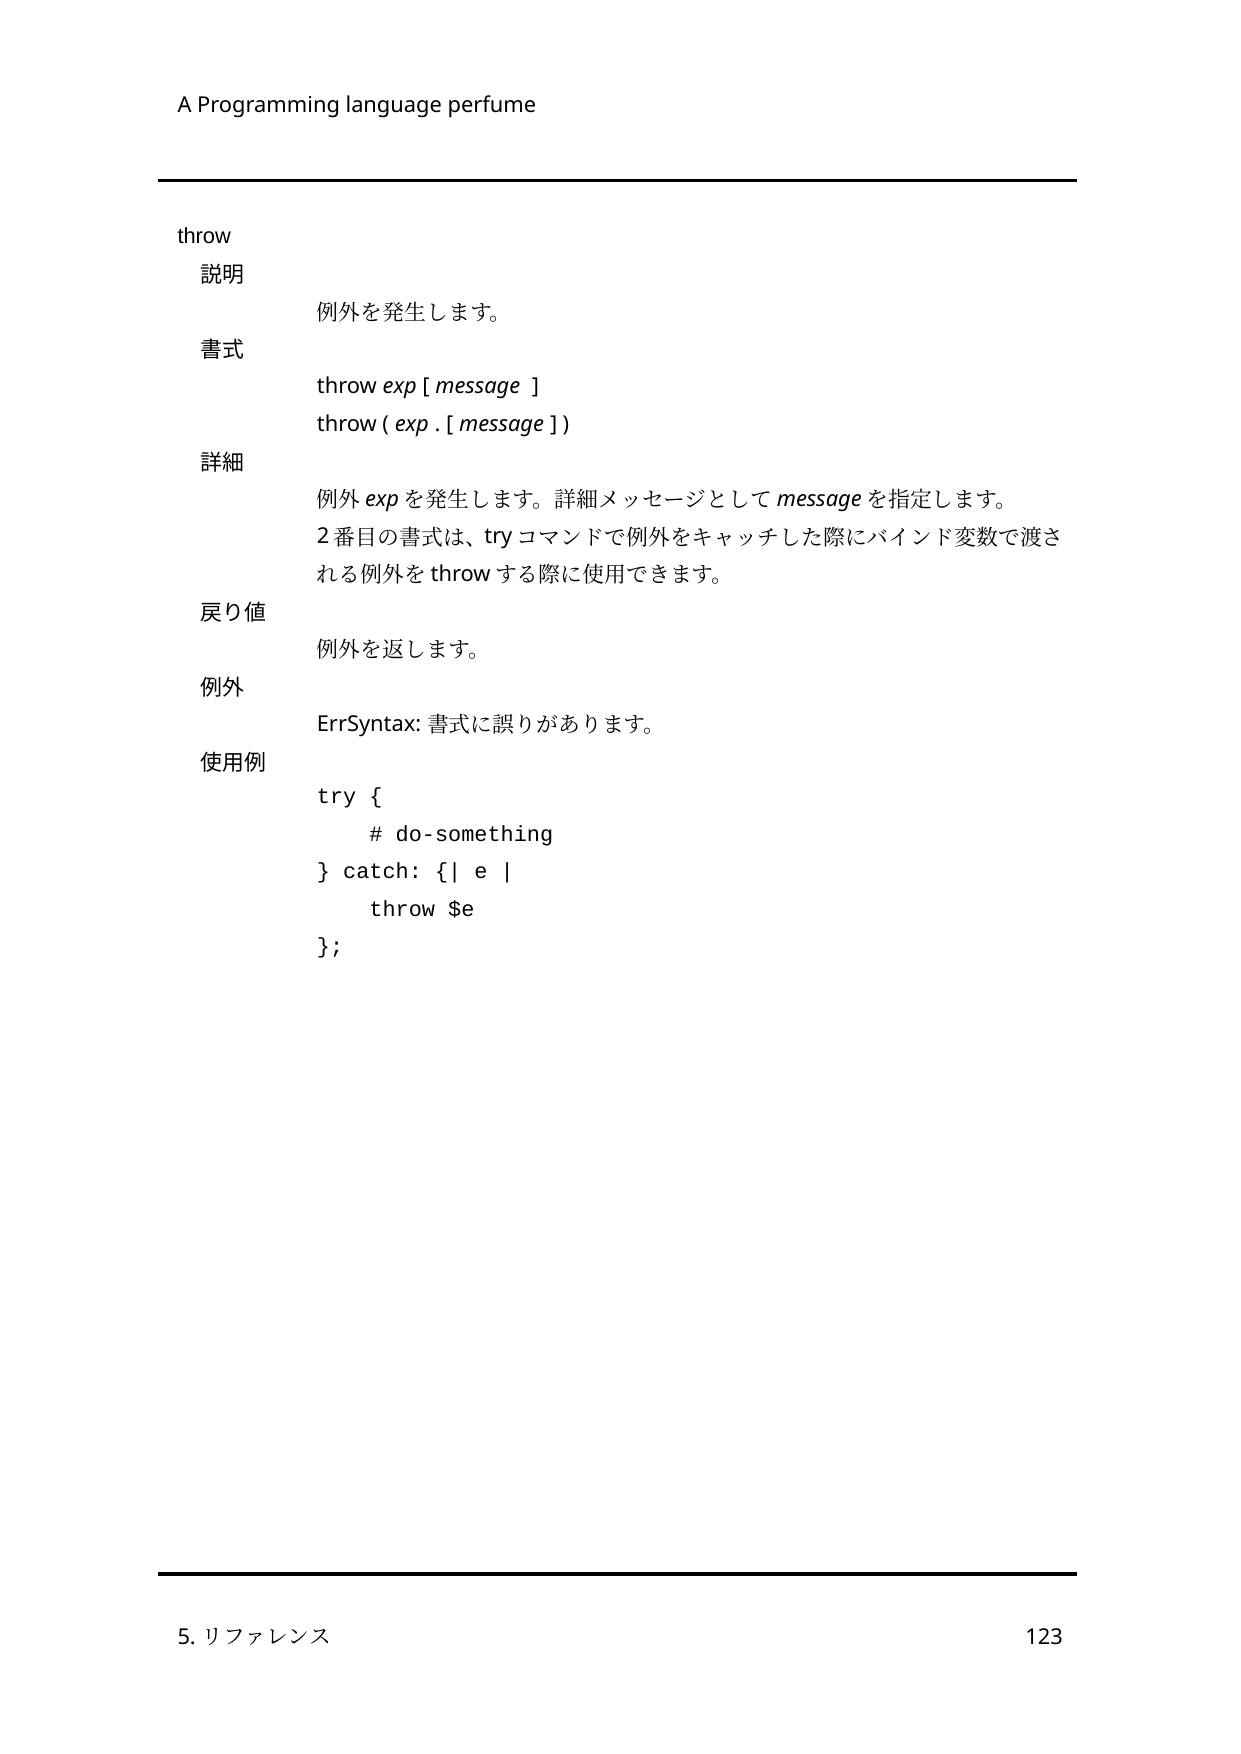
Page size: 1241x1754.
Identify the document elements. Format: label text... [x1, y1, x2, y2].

table_cell 例外expを発生します。詳細メッセージとしてmessageを指定します。 2番目の書式は、tryコマンドで例外をキャッチした際にバインド変数で渡される例外をthrowする際に使用できます。 [317, 442, 1063, 592]
table_cell ErrSyntax: 書式に誤りがあります。 [317, 667, 1063, 742]
table_cell 例外を返します。 [317, 592, 1063, 667]
table_cell throw exp [ message ] throw ( exp . [ message ] ) [317, 329, 1063, 442]
table_cell 使用例 [200, 742, 317, 967]
table_cell try { # do-something } catch: {| e | throw $e }; [317, 742, 1063, 967]
table_cell 例外 [200, 667, 317, 742]
table_header 例外を発生します。 [317, 254, 1063, 329]
table_cell 戻り値 [200, 592, 317, 667]
table_cell 詳細 [200, 442, 317, 592]
table_header 説明 [200, 254, 317, 329]
table_cell 書式 [200, 329, 317, 442]
subtitle throw [177, 217, 1063, 254]
